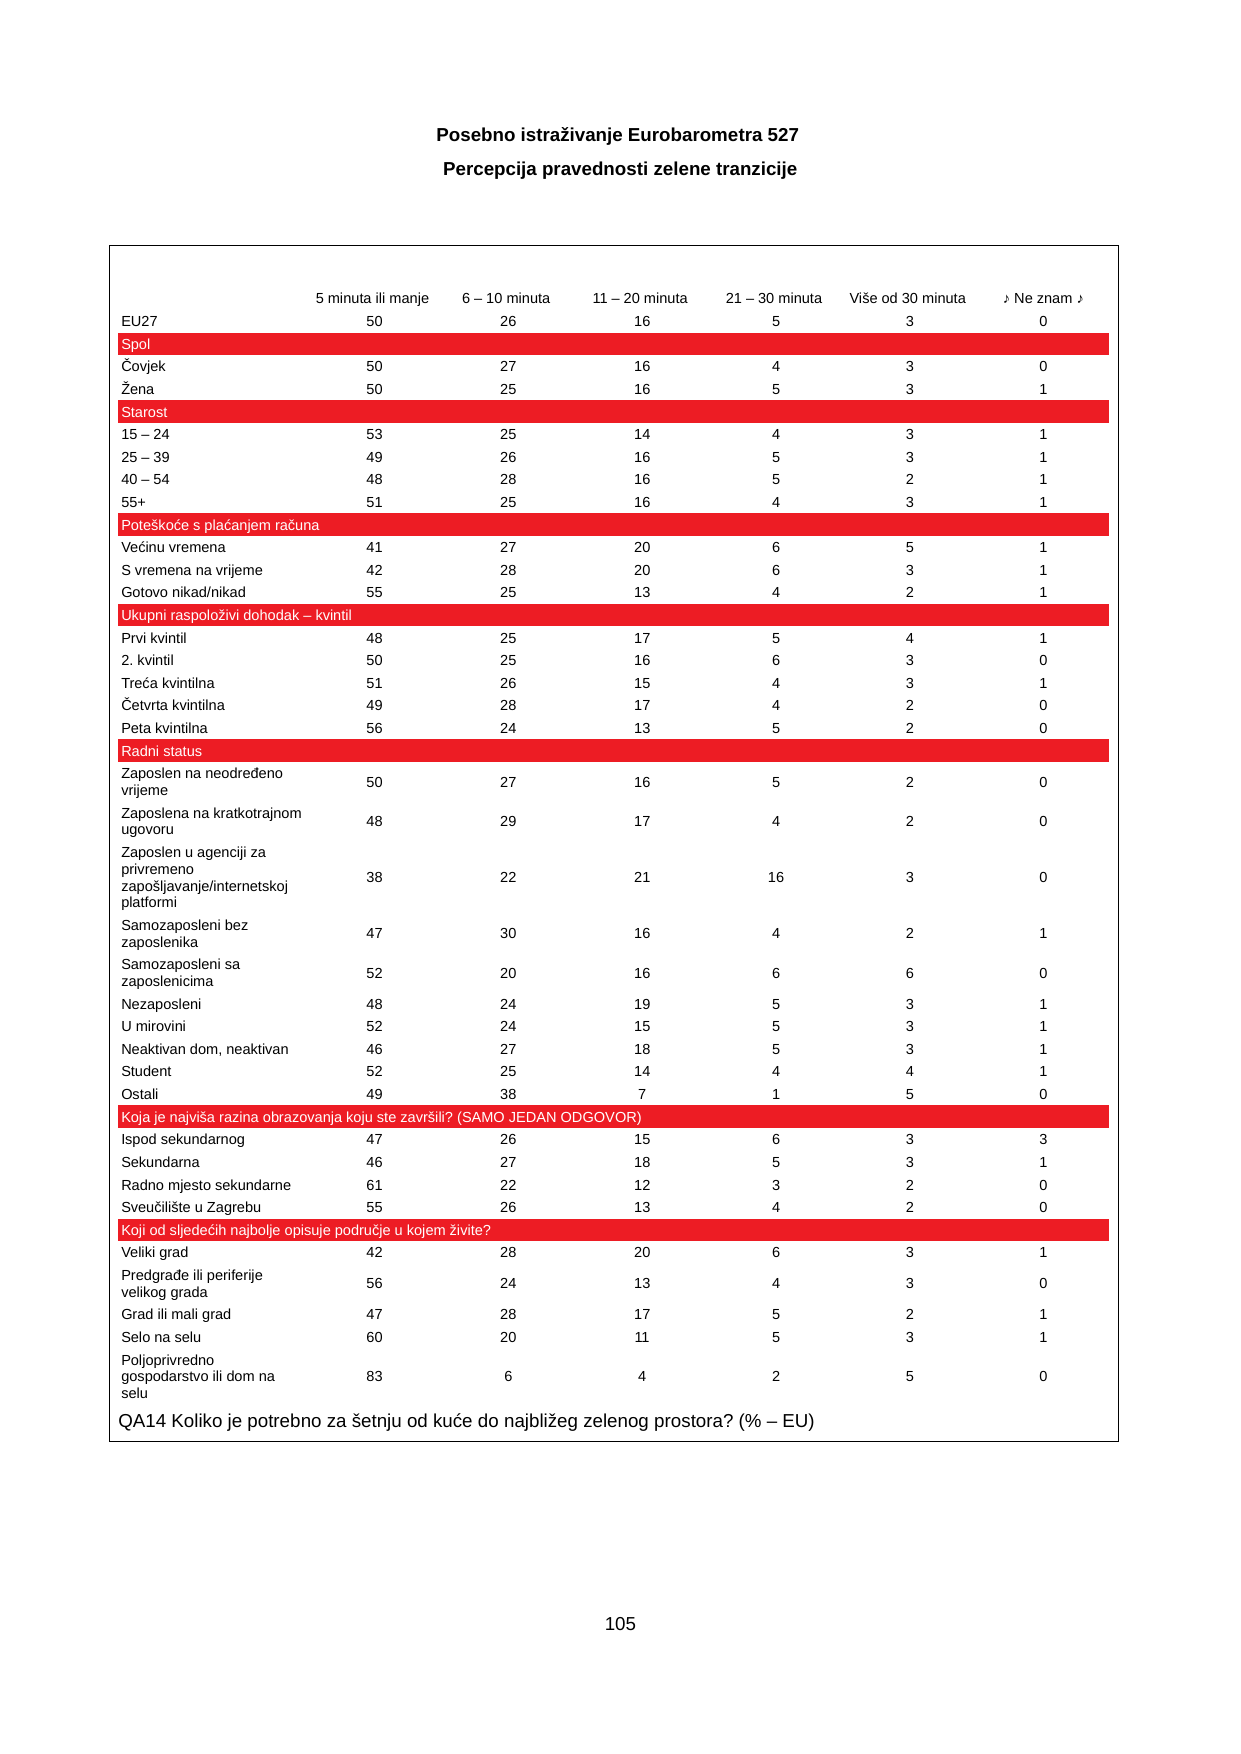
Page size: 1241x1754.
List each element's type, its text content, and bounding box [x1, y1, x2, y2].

table_header 6 – 10 minuta [441, 287, 575, 310]
table_cell 25 [441, 1060, 575, 1083]
table_cell 5 [709, 1015, 843, 1038]
table_cell [709, 739, 843, 762]
table_cell 6 [709, 536, 843, 558]
table_cell 4 [709, 694, 843, 717]
table_cell [977, 1105, 1109, 1128]
table_cell Čovjek [118, 355, 307, 378]
table_cell 26 [441, 446, 575, 468]
table_cell 4 [709, 914, 843, 953]
table_cell 15 [575, 1128, 709, 1151]
table_cell [977, 513, 1109, 536]
table_cell 38 [307, 841, 441, 914]
text QA14 Koliko je potrebno za šetnju od kuće do najbližeg zelenog prostora? (% – EU) [118, 1410, 1109, 1432]
table_cell 26 [441, 1196, 575, 1218]
table_cell Peta kvintilna [118, 717, 307, 739]
table_cell 4 [575, 1348, 709, 1404]
table_cell 1 [977, 993, 1109, 1015]
table_cell 22 [441, 1173, 575, 1196]
table_cell 26 [441, 1128, 575, 1151]
table_cell Koji od sljedećih najbolje opisuje područje u kojem živite? [118, 1219, 709, 1241]
table_cell 16 [575, 649, 709, 672]
table_cell Poteškoće s plaćanjem računa [118, 513, 709, 536]
table_cell 1 [977, 1038, 1109, 1060]
table_cell 3 [843, 1241, 977, 1264]
table_cell 0 [977, 1348, 1109, 1404]
table_cell 1 [977, 1015, 1109, 1038]
table_cell 6 [709, 649, 843, 672]
table_cell [843, 513, 977, 536]
table_cell [977, 333, 1109, 355]
table_cell Četvrta kvintilna [118, 694, 307, 717]
table_cell Žena [118, 378, 307, 400]
table_cell 25 [441, 378, 575, 400]
table_cell Nezaposleni [118, 993, 307, 1015]
table_cell 5 [709, 310, 843, 332]
table_cell [575, 400, 709, 423]
table_header 11 – 20 minuta [575, 287, 709, 310]
table_cell [575, 333, 709, 355]
table_cell Spol [118, 333, 307, 355]
table_cell Veliki grad [118, 1241, 307, 1264]
table_cell 4 [843, 1060, 977, 1083]
table_cell 30 [441, 914, 575, 953]
table_cell 2 [843, 694, 977, 717]
table_cell 19 [575, 993, 709, 1015]
table_cell 3 [843, 672, 977, 694]
table_cell 21 [575, 841, 709, 914]
table_cell 1 [977, 1241, 1109, 1264]
table_cell [441, 400, 575, 423]
table_cell Koja je najviša razina obrazovanja koju ste završili? (SAMO JEDAN ODGOVOR) [118, 1105, 709, 1128]
table_cell 20 [575, 536, 709, 558]
table_cell 40 – 54 [118, 468, 307, 491]
table_cell 28 [441, 559, 575, 581]
table_cell 50 [307, 649, 441, 672]
table_cell 1 [977, 1151, 1109, 1173]
table_cell 25 [441, 491, 575, 513]
table_cell [843, 604, 977, 626]
table_cell 0 [977, 694, 1109, 717]
table_header 21 – 30 minuta [709, 287, 843, 310]
table_cell 5 [709, 762, 843, 801]
table_cell 14 [575, 1060, 709, 1083]
table_cell Samozaposleni bez zaposlenika [118, 914, 307, 953]
table_cell 25 [441, 581, 575, 604]
table_cell 4 [709, 491, 843, 513]
table_cell 1 [977, 914, 1109, 953]
table_header 5 minuta ili manje [307, 287, 441, 310]
table_cell Treća kvintilna [118, 672, 307, 694]
table_cell 25 [441, 423, 575, 446]
table_cell 3 [843, 841, 977, 914]
table_cell 2 [843, 1173, 977, 1196]
table_cell [709, 1105, 843, 1128]
table_cell 5 [709, 1326, 843, 1348]
table_cell 0 [977, 1173, 1109, 1196]
table_cell 27 [441, 536, 575, 558]
table_cell 6 [709, 1128, 843, 1151]
table_cell Radno mjesto sekundarne [118, 1173, 307, 1196]
table_cell 1 [709, 1083, 843, 1105]
table_cell 20 [441, 953, 575, 992]
table_cell 52 [307, 1015, 441, 1038]
table_cell [709, 1219, 843, 1241]
table_cell 5 [709, 1038, 843, 1060]
table_cell [307, 333, 441, 355]
table_cell [843, 1219, 977, 1241]
table_cell 50 [307, 378, 441, 400]
table_cell 1 [977, 423, 1109, 446]
table_cell 51 [307, 491, 441, 513]
table_cell 17 [575, 694, 709, 717]
table_cell 50 [307, 762, 441, 801]
table_cell [441, 333, 575, 355]
table_cell 3 [843, 1326, 977, 1348]
table_cell Radni status [118, 739, 709, 762]
table_cell 50 [307, 310, 441, 332]
table_cell 3 [843, 1151, 977, 1173]
table_cell 42 [307, 559, 441, 581]
table_cell 16 [575, 355, 709, 378]
table_cell 24 [441, 1015, 575, 1038]
table_cell [843, 400, 977, 423]
table_cell 61 [307, 1173, 441, 1196]
table_cell 24 [441, 1264, 575, 1303]
table_cell 38 [441, 1083, 575, 1105]
table_cell 16 [575, 914, 709, 953]
table_cell Neaktivan dom, neaktivan [118, 1038, 307, 1060]
table_cell 27 [441, 762, 575, 801]
table_cell 2 [843, 1303, 977, 1326]
table_cell 6 [843, 953, 977, 992]
table_cell 5 [709, 1151, 843, 1173]
table_cell 28 [441, 468, 575, 491]
table_cell 1 [977, 581, 1109, 604]
table_cell 48 [307, 801, 441, 841]
table_cell [709, 513, 843, 536]
table_cell 27 [441, 355, 575, 378]
table_cell 16 [575, 310, 709, 332]
table_cell Starost [118, 400, 307, 423]
table_cell 16 [575, 491, 709, 513]
table_cell 17 [575, 1303, 709, 1326]
table_cell 47 [307, 914, 441, 953]
table_cell 3 [709, 1173, 843, 1196]
table_cell 3 [977, 1128, 1109, 1151]
table_cell 49 [307, 1083, 441, 1105]
table_cell Zaposlen u agenciji za privremeno zapošljavanje/internetskoj platformi [118, 841, 307, 914]
table_cell 2 [843, 762, 977, 801]
table_cell 3 [843, 1128, 977, 1151]
table_cell 6 [709, 953, 843, 992]
table_cell 6 [709, 559, 843, 581]
table_cell 49 [307, 694, 441, 717]
table_cell 2 [843, 914, 977, 953]
table_cell 1 [977, 559, 1109, 581]
table_cell 1 [977, 1060, 1109, 1083]
table_cell 49 [307, 446, 441, 468]
table_cell 83 [307, 1348, 441, 1404]
table_cell 20 [441, 1326, 575, 1348]
table_cell 2 [843, 801, 977, 841]
table_cell 4 [709, 801, 843, 841]
table_cell 3 [843, 559, 977, 581]
table_cell 27 [441, 1151, 575, 1173]
table_cell 28 [441, 1241, 575, 1264]
table_cell 25 [441, 649, 575, 672]
table_cell Sveučilište u Zagrebu [118, 1196, 307, 1218]
table_cell [977, 739, 1109, 762]
table_cell 56 [307, 1264, 441, 1303]
table_cell 51 [307, 672, 441, 694]
table_cell Grad ili mali grad [118, 1303, 307, 1326]
table_cell 2 [709, 1348, 843, 1404]
table_cell 1 [977, 468, 1109, 491]
table_cell 0 [977, 1264, 1109, 1303]
table_cell 0 [977, 841, 1109, 914]
table_cell 50 [307, 355, 441, 378]
table_cell 1 [977, 672, 1109, 694]
table_header [118, 287, 307, 310]
table_cell 16 [575, 468, 709, 491]
table_cell 3 [843, 310, 977, 332]
table_cell 13 [575, 1196, 709, 1218]
table_cell 5 [843, 1348, 977, 1404]
table_cell 15 [575, 672, 709, 694]
table_cell 55+ [118, 491, 307, 513]
table_cell [977, 400, 1109, 423]
table_cell 3 [843, 446, 977, 468]
table_cell 3 [843, 649, 977, 672]
table_cell 3 [843, 378, 977, 400]
table_cell 4 [709, 423, 843, 446]
table_cell 5 [709, 446, 843, 468]
table_cell 3 [843, 355, 977, 378]
table_cell Predgrađe ili periferije velikog grada [118, 1264, 307, 1303]
table_cell 5 [709, 717, 843, 739]
table_cell 48 [307, 626, 441, 649]
table_cell 1 [977, 446, 1109, 468]
table_cell 5 [709, 468, 843, 491]
table_cell 0 [977, 649, 1109, 672]
table_cell 24 [441, 717, 575, 739]
table_cell 0 [977, 717, 1109, 739]
table_cell 3 [843, 423, 977, 446]
table_cell 2 [843, 1196, 977, 1218]
table_cell 13 [575, 1264, 709, 1303]
table_cell 0 [977, 355, 1109, 378]
table_cell 52 [307, 1060, 441, 1083]
table_cell 16 [575, 446, 709, 468]
table_cell 0 [977, 801, 1109, 841]
table_cell 2. kvintil [118, 649, 307, 672]
table_cell 5 [843, 536, 977, 558]
table_cell 14 [575, 423, 709, 446]
table_cell 4 [709, 1196, 843, 1218]
table_cell 41 [307, 536, 441, 558]
table_cell 56 [307, 717, 441, 739]
table_cell 1 [977, 491, 1109, 513]
table_cell 5 [709, 993, 843, 1015]
table_cell 52 [307, 953, 441, 992]
table_cell Ispod sekundarnog [118, 1128, 307, 1151]
table_cell 15 [575, 1015, 709, 1038]
table_cell Zaposlen na neodređeno vrijeme [118, 762, 307, 801]
table_cell 47 [307, 1128, 441, 1151]
table_cell 42 [307, 1241, 441, 1264]
table_cell 0 [977, 310, 1109, 332]
table_cell 4 [843, 626, 977, 649]
table_cell 20 [575, 1241, 709, 1264]
table_cell 24 [441, 993, 575, 1015]
table_cell 6 [709, 1241, 843, 1264]
table_cell 28 [441, 1303, 575, 1326]
table_cell 0 [977, 1083, 1109, 1105]
table_cell 53 [307, 423, 441, 446]
table_cell 16 [575, 378, 709, 400]
table_cell 13 [575, 717, 709, 739]
table_cell 46 [307, 1151, 441, 1173]
table_cell Gotovo nikad/nikad [118, 581, 307, 604]
table_cell [709, 400, 843, 423]
table_cell 16 [575, 953, 709, 992]
table_cell 4 [709, 355, 843, 378]
table_cell 5 [843, 1083, 977, 1105]
table_cell 22 [441, 841, 575, 914]
table_cell 28 [441, 694, 575, 717]
table_cell 17 [575, 801, 709, 841]
table_cell [709, 604, 843, 626]
table_cell 0 [977, 953, 1109, 992]
table_cell Ukupni raspoloživi dohodak – kvintil [118, 604, 709, 626]
table_cell 20 [575, 559, 709, 581]
table_cell 4 [709, 581, 843, 604]
table_cell 7 [575, 1083, 709, 1105]
table_cell Samozaposleni sa zaposlenicima [118, 953, 307, 992]
table_cell 25 – 39 [118, 446, 307, 468]
table_cell [977, 1219, 1109, 1241]
table_cell [843, 739, 977, 762]
table_cell 1 [977, 626, 1109, 649]
table_cell 29 [441, 801, 575, 841]
table_cell 3 [843, 1038, 977, 1060]
table_cell Zaposlena na kratkotrajnom ugovoru [118, 801, 307, 841]
table_cell 3 [843, 1264, 977, 1303]
table_cell 2 [843, 717, 977, 739]
table_cell U mirovini [118, 1015, 307, 1038]
table_cell 3 [843, 1015, 977, 1038]
table_cell Prvi kvintil [118, 626, 307, 649]
table_cell 47 [307, 1303, 441, 1326]
table_cell 48 [307, 468, 441, 491]
table_cell 0 [977, 762, 1109, 801]
table_cell 46 [307, 1038, 441, 1060]
table_cell [977, 604, 1109, 626]
table_cell 15 – 24 [118, 423, 307, 446]
table_cell 48 [307, 993, 441, 1015]
table_cell Sekundarna [118, 1151, 307, 1173]
table_cell 11 [575, 1326, 709, 1348]
table_cell 55 [307, 1196, 441, 1218]
table_header Više od 30 minuta [843, 287, 977, 310]
table_cell 13 [575, 581, 709, 604]
table_cell 1 [977, 536, 1109, 558]
table_cell 16 [575, 762, 709, 801]
table_cell 60 [307, 1326, 441, 1348]
table_cell 5 [709, 1303, 843, 1326]
table_cell Većinu vremena [118, 536, 307, 558]
table_cell 18 [575, 1151, 709, 1173]
table_cell 4 [709, 1060, 843, 1083]
table_cell Poljoprivredno gospodarstvo ili dom na selu [118, 1348, 307, 1404]
table_cell 55 [307, 581, 441, 604]
table_cell [843, 333, 977, 355]
table_cell [709, 333, 843, 355]
table_cell 2 [843, 468, 977, 491]
table_cell 1 [977, 1326, 1109, 1348]
table_cell 0 [977, 1196, 1109, 1218]
table_cell [843, 1105, 977, 1128]
table_cell 27 [441, 1038, 575, 1060]
table_cell 25 [441, 626, 575, 649]
table_cell 3 [843, 993, 977, 1015]
table_cell 6 [441, 1348, 575, 1404]
table_cell Selo na selu [118, 1326, 307, 1348]
table_cell 1 [977, 1303, 1109, 1326]
table_cell 12 [575, 1173, 709, 1196]
table_cell 2 [843, 581, 977, 604]
table_cell 4 [709, 672, 843, 694]
table_cell EU27 [118, 310, 307, 332]
table_cell 16 [709, 841, 843, 914]
table_cell 5 [709, 626, 843, 649]
table_cell S vremena na vrijeme [118, 559, 307, 581]
table_cell 1 [977, 378, 1109, 400]
table_cell 17 [575, 626, 709, 649]
table_cell 26 [441, 310, 575, 332]
table_cell 3 [843, 491, 977, 513]
table_cell 26 [441, 672, 575, 694]
table_cell [307, 400, 441, 423]
table_cell Student [118, 1060, 307, 1083]
table_cell 5 [709, 378, 843, 400]
table_cell 4 [709, 1264, 843, 1303]
table_cell 18 [575, 1038, 709, 1060]
table_cell Ostali [118, 1083, 307, 1105]
table_header ♪ Ne znam ♪ [977, 287, 1109, 310]
